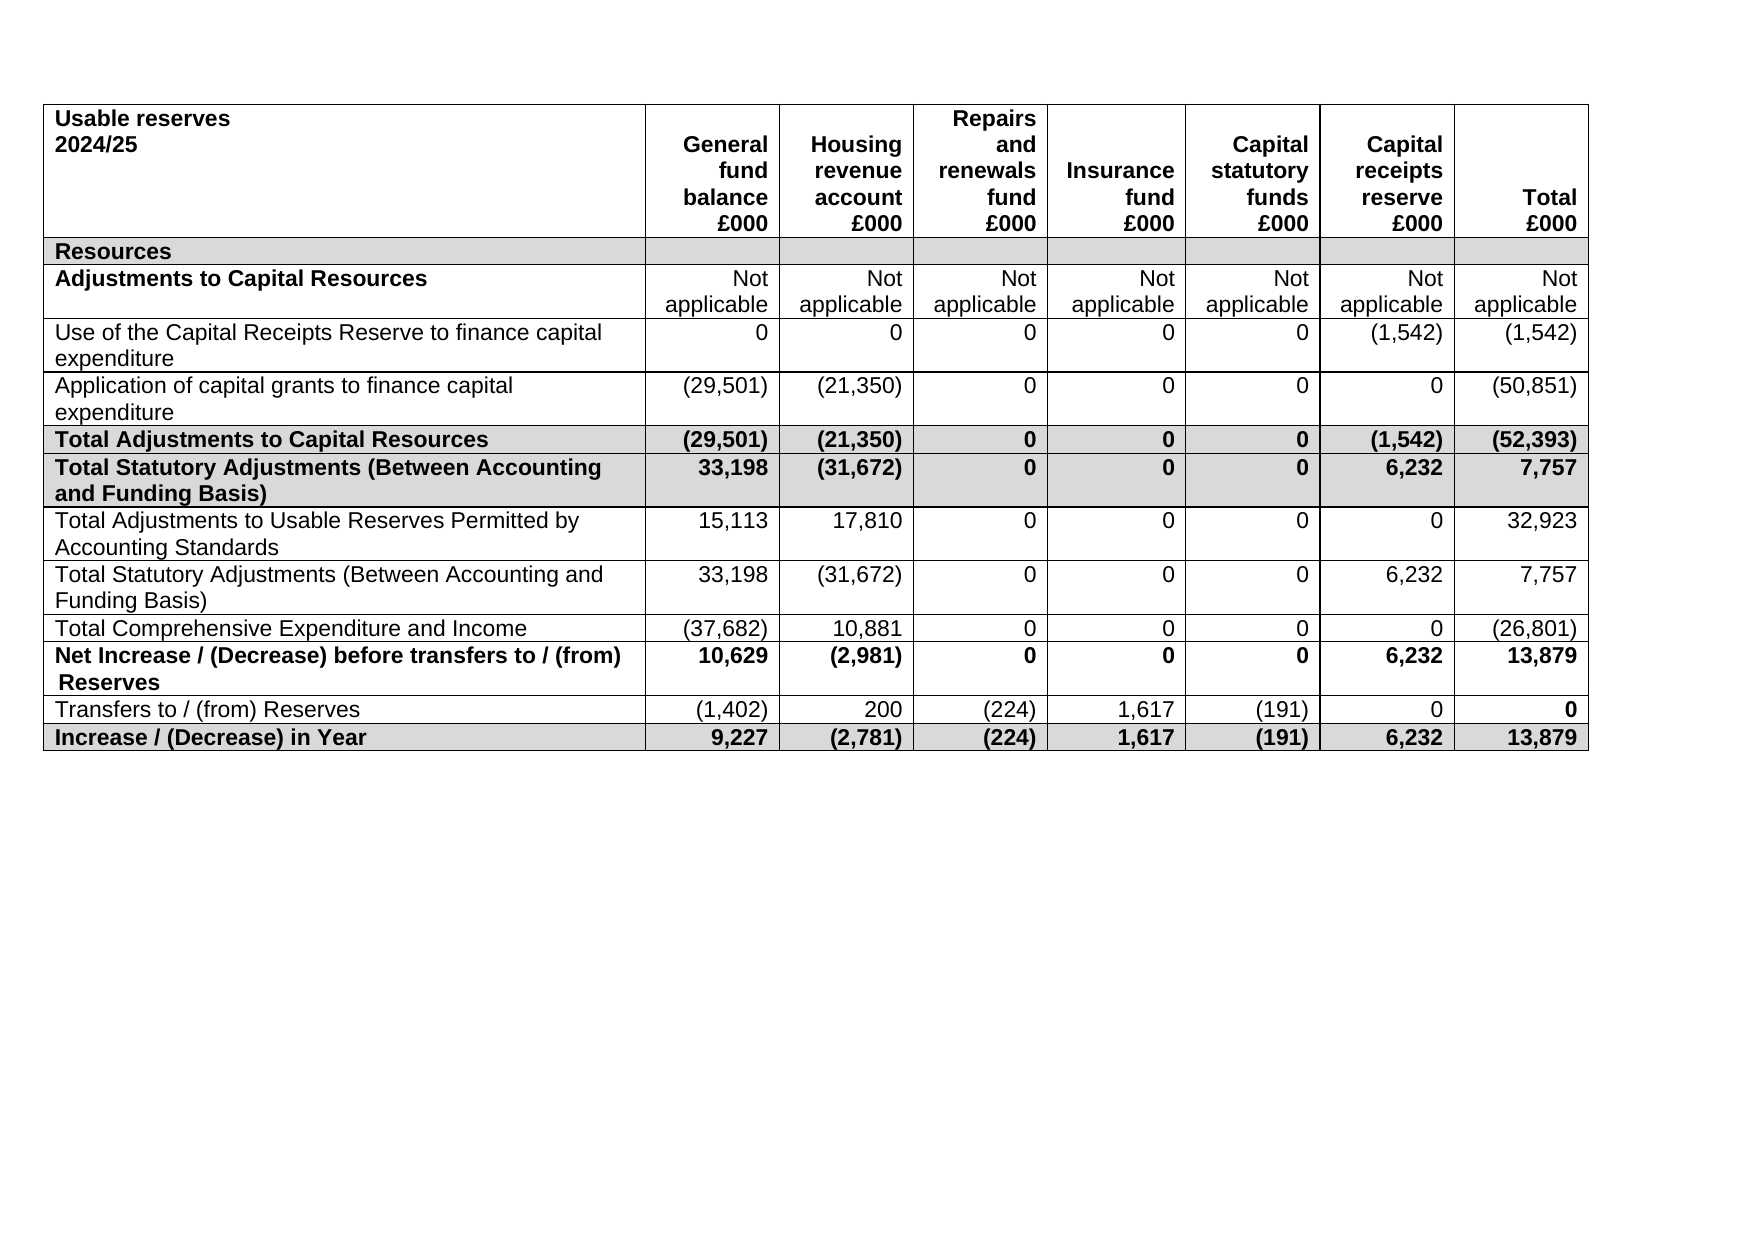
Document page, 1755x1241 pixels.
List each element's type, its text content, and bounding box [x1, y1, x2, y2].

table_cell 6,232 [1321, 642, 1454, 695]
table_header Insurance fund £000 [1048, 105, 1185, 237]
table_cell 0 [1321, 508, 1454, 560]
table_cell 7,757 [1455, 454, 1588, 506]
table_cell 0 [646, 319, 779, 371]
table_cell 0 [1186, 561, 1319, 614]
table_cell 13,879 [1455, 642, 1588, 695]
table_cell 1,617 [1048, 696, 1185, 722]
table_cell (21,350) [780, 373, 913, 425]
table_cell Adjustments to Capital Resources [44, 265, 645, 318]
table_cell Not applicable [646, 265, 779, 318]
table_cell (1,402) [646, 696, 779, 722]
table_cell (2,781) [780, 724, 913, 750]
table_cell 17,810 [780, 508, 913, 560]
table_cell 0 [1186, 615, 1319, 641]
table_cell 0 [1048, 642, 1185, 695]
table_cell 0 [1186, 642, 1319, 695]
table_cell [780, 238, 913, 264]
table_cell (224) [914, 724, 1047, 750]
table_cell 0 [1455, 696, 1588, 722]
table_cell Increase / (Decrease) in Year [44, 724, 645, 750]
table_cell (26,801) [1455, 615, 1588, 641]
table_header General fund balance £000 [646, 105, 779, 237]
table_cell [914, 238, 1047, 264]
table_cell 6,232 [1321, 561, 1454, 614]
table_cell (52,393) [1455, 426, 1588, 453]
table_cell (29,501) [646, 426, 779, 453]
table_cell (1,542) [1321, 319, 1454, 371]
table_cell (1,542) [1321, 426, 1454, 453]
table_cell 0 [1186, 454, 1319, 506]
table_header Total £000 [1455, 105, 1588, 237]
table_cell 0 [1186, 319, 1319, 371]
table_cell 0 [1048, 615, 1185, 641]
table_cell Resources [44, 238, 645, 264]
table_cell 15,113 [646, 508, 779, 560]
table_cell 0 [1321, 696, 1454, 722]
table_cell 0 [1048, 508, 1185, 560]
table_cell 6,232 [1321, 454, 1454, 506]
table_cell 0 [1321, 373, 1454, 425]
table_cell (191) [1186, 696, 1319, 722]
table_cell Not applicable [1048, 265, 1185, 318]
table_cell Total Adjustments to Usable Reserves Permitted by Accounting Standards [44, 508, 645, 560]
table_cell Not applicable [914, 265, 1047, 318]
table_cell 0 [780, 319, 913, 371]
table_cell (31,672) [780, 454, 913, 506]
table_cell 0 [1321, 615, 1454, 641]
table_cell [1455, 238, 1588, 264]
table_cell Application of capital grants to finance capital expenditure [44, 373, 645, 425]
table_cell Total Comprehensive Expenditure and Income [44, 615, 645, 641]
table_cell (224) [914, 696, 1047, 722]
table_cell 0 [914, 508, 1047, 560]
table_cell (29,501) [646, 373, 779, 425]
table_cell (31,672) [780, 561, 913, 614]
table_cell 13,879 [1455, 724, 1588, 750]
table_cell 0 [1048, 373, 1185, 425]
table_cell Not applicable [1321, 265, 1454, 318]
table_cell Not applicable [1455, 265, 1588, 318]
table_cell 0 [1048, 561, 1185, 614]
table_cell 7,757 [1455, 561, 1588, 614]
table_cell [1321, 238, 1454, 264]
table_cell Use of the Capital Receipts Reserve to finance capital expenditure [44, 319, 645, 371]
table_cell 33,198 [646, 561, 779, 614]
table_cell 200 [780, 696, 913, 722]
table_cell 0 [1186, 508, 1319, 560]
table_cell 0 [914, 561, 1047, 614]
table_cell Net Increase / (Decrease) before transfers to / (from) Reserves [44, 642, 645, 695]
table_header Capital statutory funds £000 [1186, 105, 1319, 237]
table_cell 0 [1048, 454, 1185, 506]
table_cell 0 [1048, 319, 1185, 371]
table_cell Total Statutory Adjustments (Between Accounting and Funding Basis) [44, 561, 645, 614]
table_cell 0 [914, 426, 1047, 453]
table_cell 0 [914, 642, 1047, 695]
table_cell 1,617 [1048, 724, 1185, 750]
table_cell [646, 238, 779, 264]
table_cell 0 [1048, 426, 1185, 453]
table_cell 0 [914, 373, 1047, 425]
table_header Housing revenue account £000 [780, 105, 913, 237]
table_cell [1186, 238, 1319, 264]
table_header Usable reserves 2024/25 [44, 105, 645, 237]
table_cell Not applicable [1186, 265, 1319, 318]
table_cell Total Statutory Adjustments (Between Accounting and Funding Basis) [44, 454, 645, 506]
table_cell (50,851) [1455, 373, 1588, 425]
table_cell (2,981) [780, 642, 913, 695]
table_header Capital receipts reserve £000 [1321, 105, 1454, 237]
table_cell (21,350) [780, 426, 913, 453]
table_cell Not applicable [780, 265, 913, 318]
table_cell 9,227 [646, 724, 779, 750]
table_cell 0 [914, 319, 1047, 371]
table_cell 0 [1186, 373, 1319, 425]
table_cell 10,629 [646, 642, 779, 695]
table_cell 0 [1186, 426, 1319, 453]
table_cell Transfers to / (from) Reserves [44, 696, 645, 722]
table_cell 33,198 [646, 454, 779, 506]
table_cell 0 [914, 454, 1047, 506]
table_header Repairs and renewals fund £000 [914, 105, 1047, 237]
table_cell [1048, 238, 1185, 264]
table_cell (191) [1186, 724, 1319, 750]
table_cell Total Adjustments to Capital Resources [44, 426, 645, 453]
table_cell 6,232 [1321, 724, 1454, 750]
table_cell (37,682) [646, 615, 779, 641]
table_cell 10,881 [780, 615, 913, 641]
table_cell (1,542) [1455, 319, 1588, 371]
table_cell 32,923 [1455, 508, 1588, 560]
table_cell 0 [914, 615, 1047, 641]
